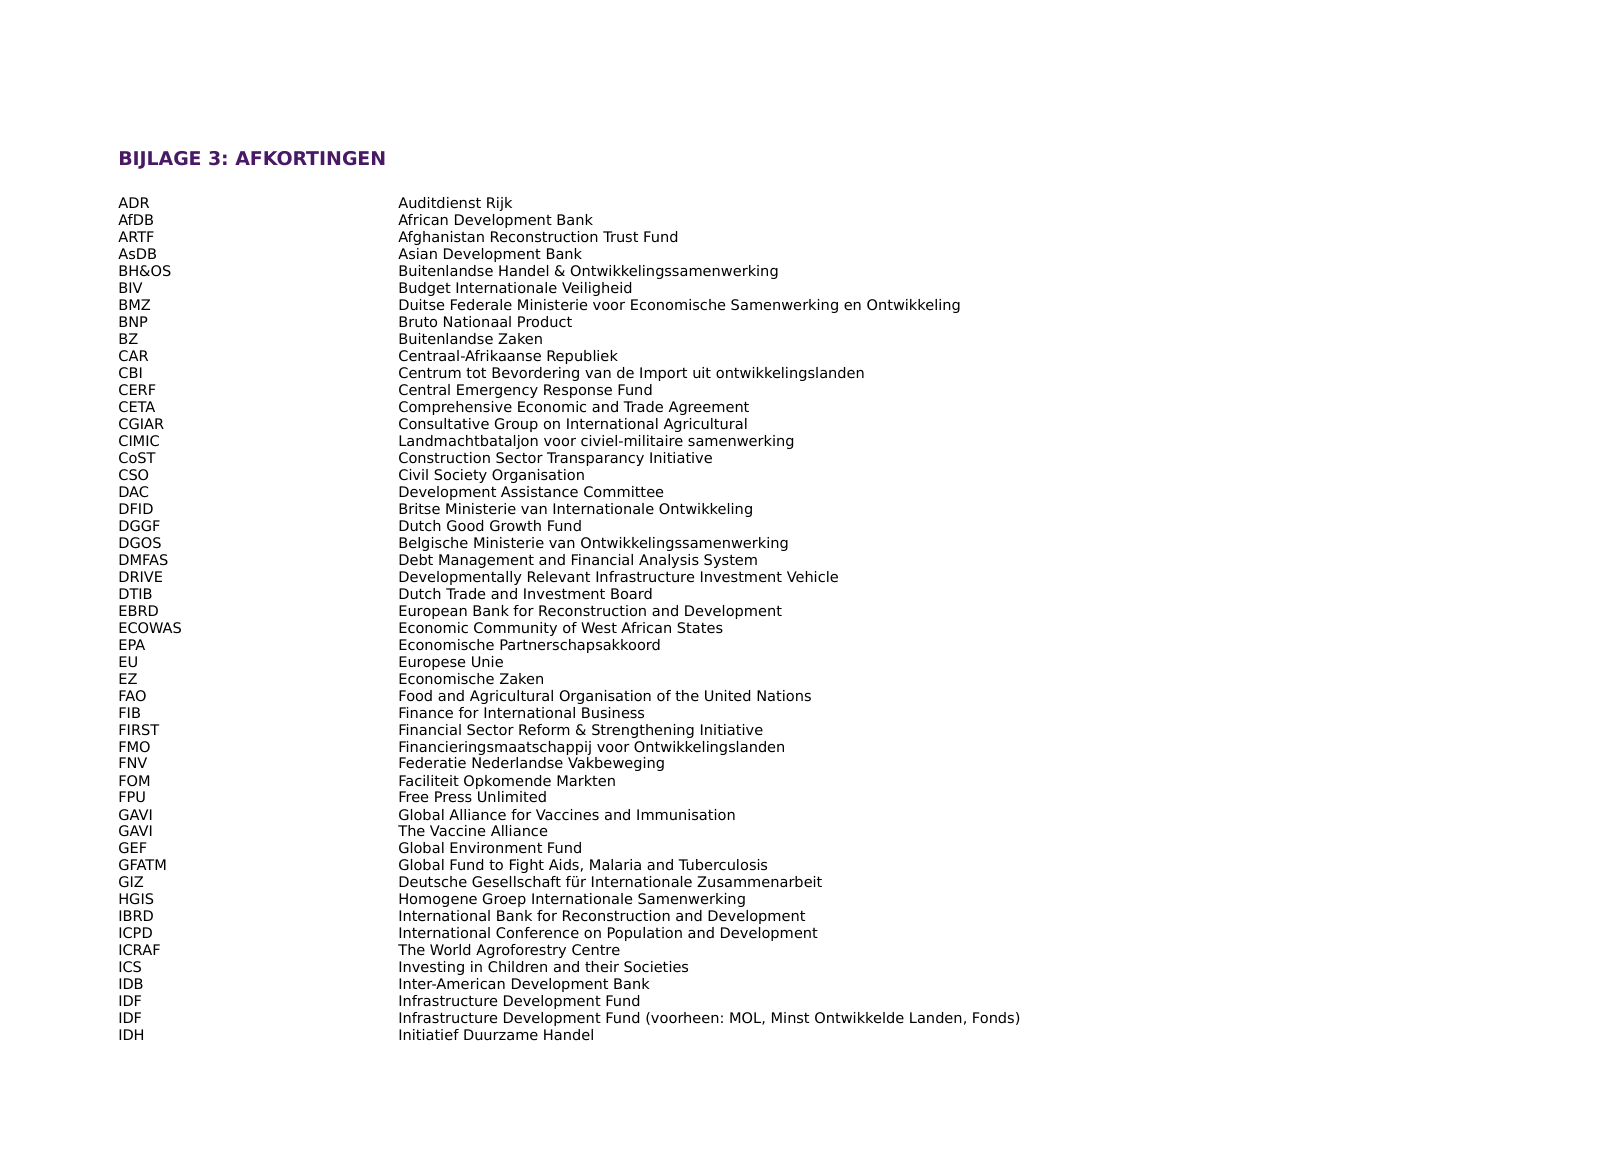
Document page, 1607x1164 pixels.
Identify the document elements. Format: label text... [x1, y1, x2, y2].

table_cell Budget Internationale Veiligheid [392, 280, 1488, 297]
table_cell BMZ [118, 297, 392, 314]
table_cell Initiatief Duurzame Handel [392, 1027, 1488, 1044]
table_cell Development Assistance Committee [392, 484, 1488, 501]
table_cell CAR [118, 348, 392, 365]
table_cell GFATM [118, 857, 392, 874]
table_cell FIRST [118, 721, 392, 738]
table_cell DTIB [118, 586, 392, 603]
table_cell FNV [118, 755, 392, 772]
table_cell Belgische Ministerie van Ontwikkelingssamenwerking [392, 535, 1488, 552]
table_cell Afghanistan Reconstruction Trust Fund [392, 229, 1488, 246]
table_cell DGOS [118, 535, 392, 552]
subtitle BIJLAGE 3: AFKORTINGEN [118, 148, 1488, 170]
table_cell ECOWAS [118, 620, 392, 637]
table_cell Faciliteit Opkomende Markten [392, 773, 1488, 789]
table_cell Infrastructure Development Fund (voorheen: MOL, Minst Ontwikkelde Landen, Fonds) [392, 1010, 1488, 1027]
table_cell Dutch Trade and Investment Board [392, 586, 1488, 603]
table_cell CSO [118, 467, 392, 484]
table_cell Debt Management and Financial Analysis System [392, 552, 1488, 569]
table_cell Infrastructure Development Fund [392, 993, 1488, 1010]
table_cell Federatie Nederlandse Vakbeweging [392, 755, 1488, 772]
table_cell Homogene Groep Internationale Samenwerking [392, 891, 1488, 908]
table_cell Britse Ministerie van Internationale Ontwikkeling [392, 501, 1488, 518]
table_cell EZ [118, 671, 392, 687]
table_cell Central Emergency Response Fund [392, 382, 1488, 399]
table_cell Buitenlandse Handel & Ontwikkelingssamenwerking [392, 263, 1488, 280]
table_cell BIV [118, 280, 392, 297]
table_cell CoST [118, 450, 392, 467]
table_cell DMFAS [118, 552, 392, 569]
table_cell Asian Development Bank [392, 246, 1488, 263]
table_cell FAO [118, 688, 392, 704]
table_cell Consultative Group on International Agricultural [392, 416, 1488, 433]
table_cell FPU [118, 789, 392, 806]
table_cell Europese Unie [392, 654, 1488, 671]
table_cell ICS [118, 959, 392, 976]
table_cell European Bank for Reconstruction and Development [392, 603, 1488, 619]
table_cell Economische Partnerschapsakkoord [392, 637, 1488, 653]
table_cell EPA [118, 637, 392, 653]
table_cell Investing in Children and their Societies [392, 959, 1488, 976]
table_cell CERF [118, 382, 392, 399]
table_cell BNP [118, 314, 392, 331]
table_cell Global Alliance for Vaccines and Immunisation [392, 806, 1488, 823]
table_cell FOM [118, 773, 392, 789]
table_cell IDF [118, 993, 392, 1010]
table_header Auditdienst Rijk [392, 195, 1488, 212]
table_cell DGGF [118, 518, 392, 535]
table_cell GEF [118, 840, 392, 857]
table_cell Economische Zaken [392, 671, 1488, 687]
table_cell Landmachtbataljon voor civiel-militaire samenwerking [392, 433, 1488, 450]
table_cell HGIS [118, 891, 392, 908]
table_cell Finance for International Business [392, 705, 1488, 721]
table_cell Construction Sector Transparancy Initiative [392, 450, 1488, 467]
table_cell DFID [118, 501, 392, 518]
table_cell AsDB [118, 246, 392, 263]
table_cell Developmentally Relevant Infrastructure Investment Vehicle [392, 569, 1488, 586]
table_cell Comprehensive Economic and Trade Agreement [392, 399, 1488, 416]
table_cell BH&OS [118, 263, 392, 280]
table_cell GIZ [118, 874, 392, 891]
table_cell Global Environment Fund [392, 840, 1488, 857]
table_cell FMO [118, 739, 392, 755]
table_cell Dutch Good Growth Fund [392, 518, 1488, 535]
table_cell IDB [118, 976, 392, 993]
table_cell BZ [118, 331, 392, 348]
table_cell Deutsche Gesellschaft für Internationale Zusammenarbeit [392, 874, 1488, 891]
table_header ADR [118, 195, 392, 212]
table_cell Centrum tot Bevordering van de Import uit ontwikkelingslanden [392, 365, 1488, 382]
table_cell Free Press Unlimited [392, 789, 1488, 806]
table_cell International Conference on Population and Development [392, 925, 1488, 942]
table_cell International Bank for Reconstruction and Development [392, 908, 1488, 925]
table_cell DRIVE [118, 569, 392, 586]
table_cell CETA [118, 399, 392, 416]
table_cell Buitenlandse Zaken [392, 331, 1488, 348]
table_cell IBRD [118, 908, 392, 925]
table_cell Bruto Nationaal Product [392, 314, 1488, 331]
table_cell Global Fund to Fight Aids, Malaria and Tuberculosis [392, 857, 1488, 874]
table_cell African Development Bank [392, 212, 1488, 229]
table_cell The Vaccine Alliance [392, 823, 1488, 840]
table_cell Economic Community of West African States [392, 620, 1488, 637]
table_cell ARTF [118, 229, 392, 246]
table_cell GAVI [118, 806, 392, 823]
table_cell GAVI [118, 823, 392, 840]
table_cell IDF [118, 1010, 392, 1027]
table_cell AfDB [118, 212, 392, 229]
table_cell FIB [118, 705, 392, 721]
table_cell ICPD [118, 925, 392, 942]
table_cell Centraal-Afrikaanse Republiek [392, 348, 1488, 365]
table_cell Financieringsmaatschappij voor Ontwikkelingslanden [392, 739, 1488, 755]
table_cell Inter-American Development Bank [392, 976, 1488, 993]
table_cell Civil Society Organisation [392, 467, 1488, 484]
table_cell EU [118, 654, 392, 671]
table_cell Duitse Federale Ministerie voor Economische Samenwerking en Ontwikkeling [392, 297, 1488, 314]
table_cell CGIAR [118, 416, 392, 433]
table_cell Financial Sector Reform & Strengthening Initiative [392, 721, 1488, 738]
table_cell CIMIC [118, 433, 392, 450]
table_cell IDH [118, 1027, 392, 1044]
table_cell ICRAF [118, 942, 392, 959]
table_cell EBRD [118, 603, 392, 619]
table_cell DAC [118, 484, 392, 501]
table_cell Food and Agricultural Organisation of the United Nations [392, 688, 1488, 704]
table_cell The World Agroforestry Centre [392, 942, 1488, 959]
table_cell CBI [118, 365, 392, 382]
